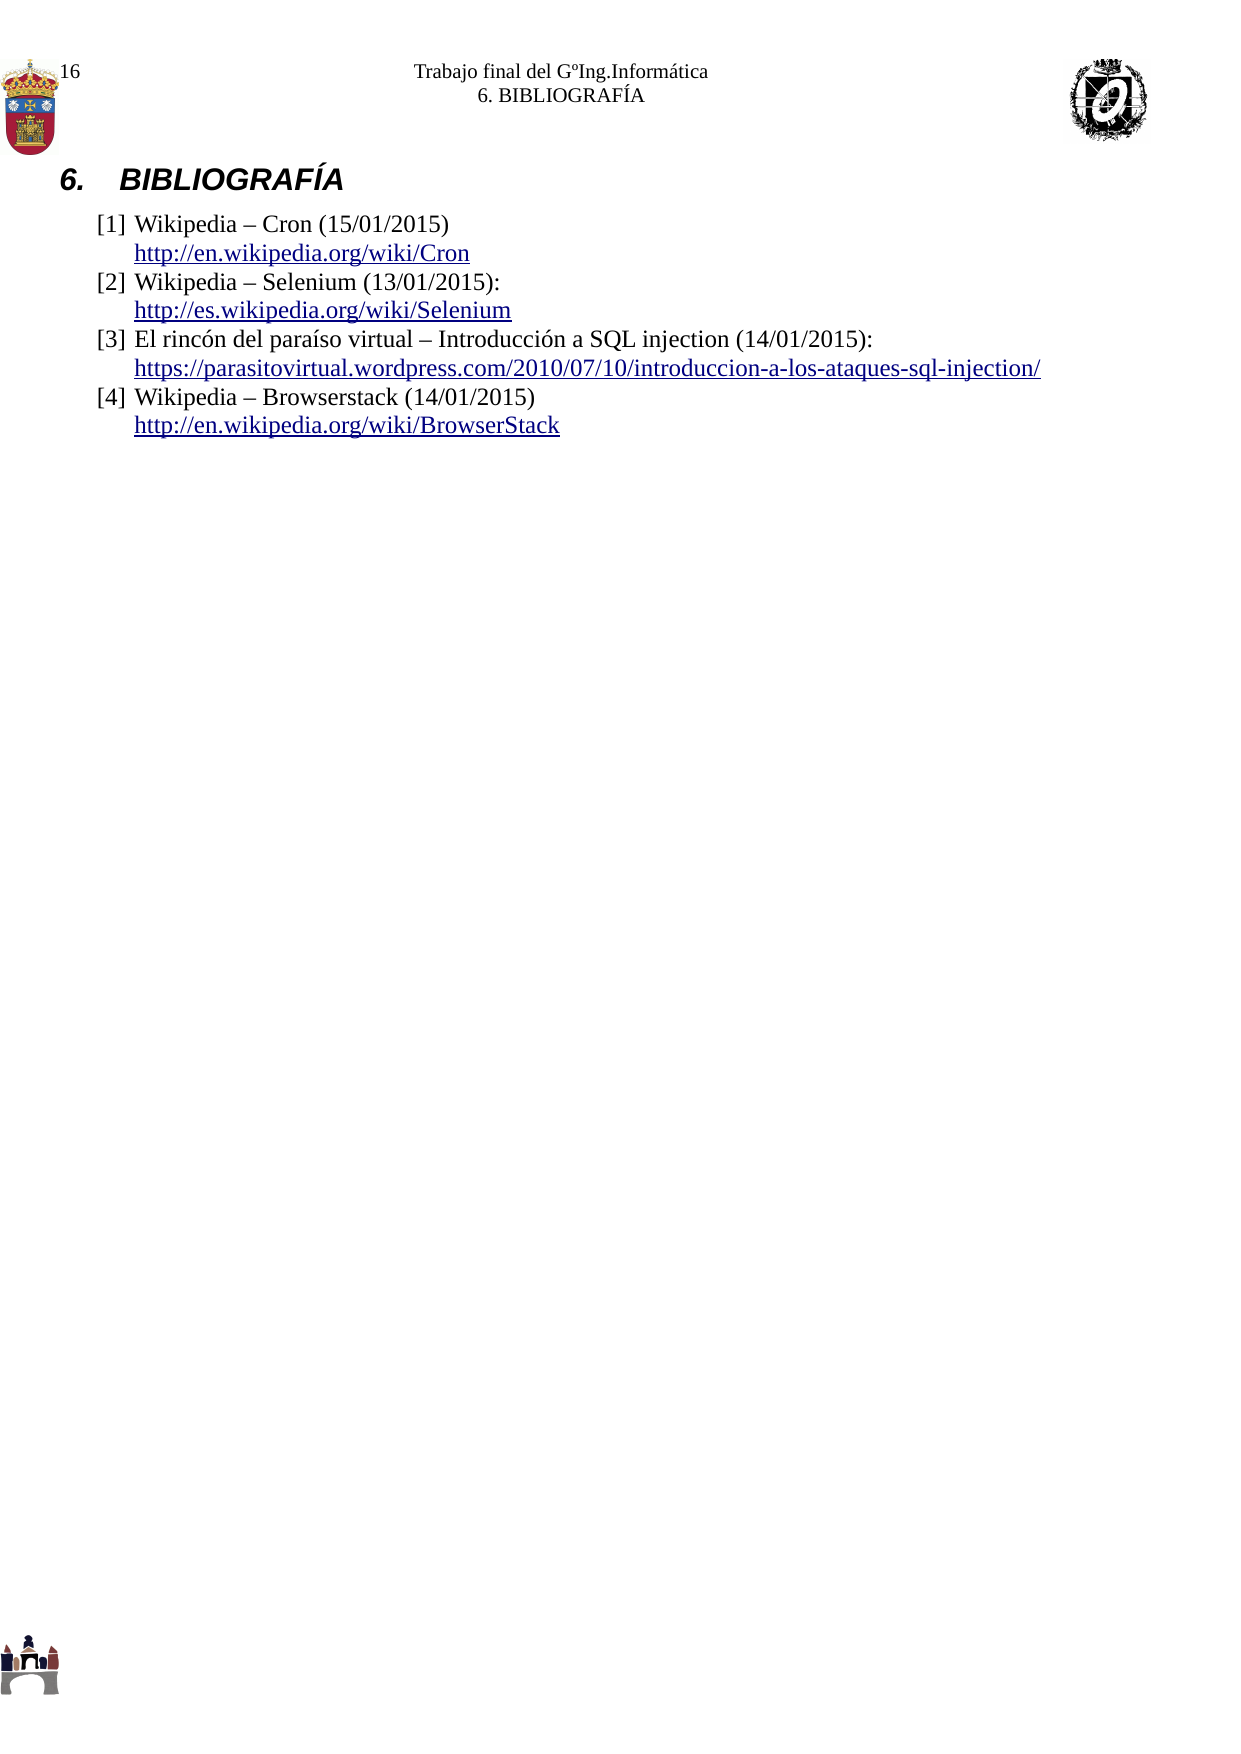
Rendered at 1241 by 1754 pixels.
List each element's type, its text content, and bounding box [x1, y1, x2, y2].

list Wikipedia – Cron (15/01/2015) http://en.wikipedia.org/wiki/Cron [97, 209, 1063, 267]
subtitle BIBLIOGRAFÍA [59, 161, 1063, 197]
picture [0, 1634, 59, 1695]
picture [1063, 59, 1152, 144]
picture [0, 59, 59, 155]
list Wikipedia – Selenium (13/01/2015): http://es.wikipedia.org/wiki/Selenium [97, 267, 1063, 324]
list Wikipedia – Browserstack (14/01/2015) http://en.wikipedia.org/wiki/BrowserStack [97, 382, 1063, 439]
list El rincón del paraíso virtual – Introducción a SQL injection (14/01/2015): https://parasitovirtual.wordpress.com/2010/07/10/introduccion-a-los-ataques-sql-injection/ [97, 324, 1063, 382]
